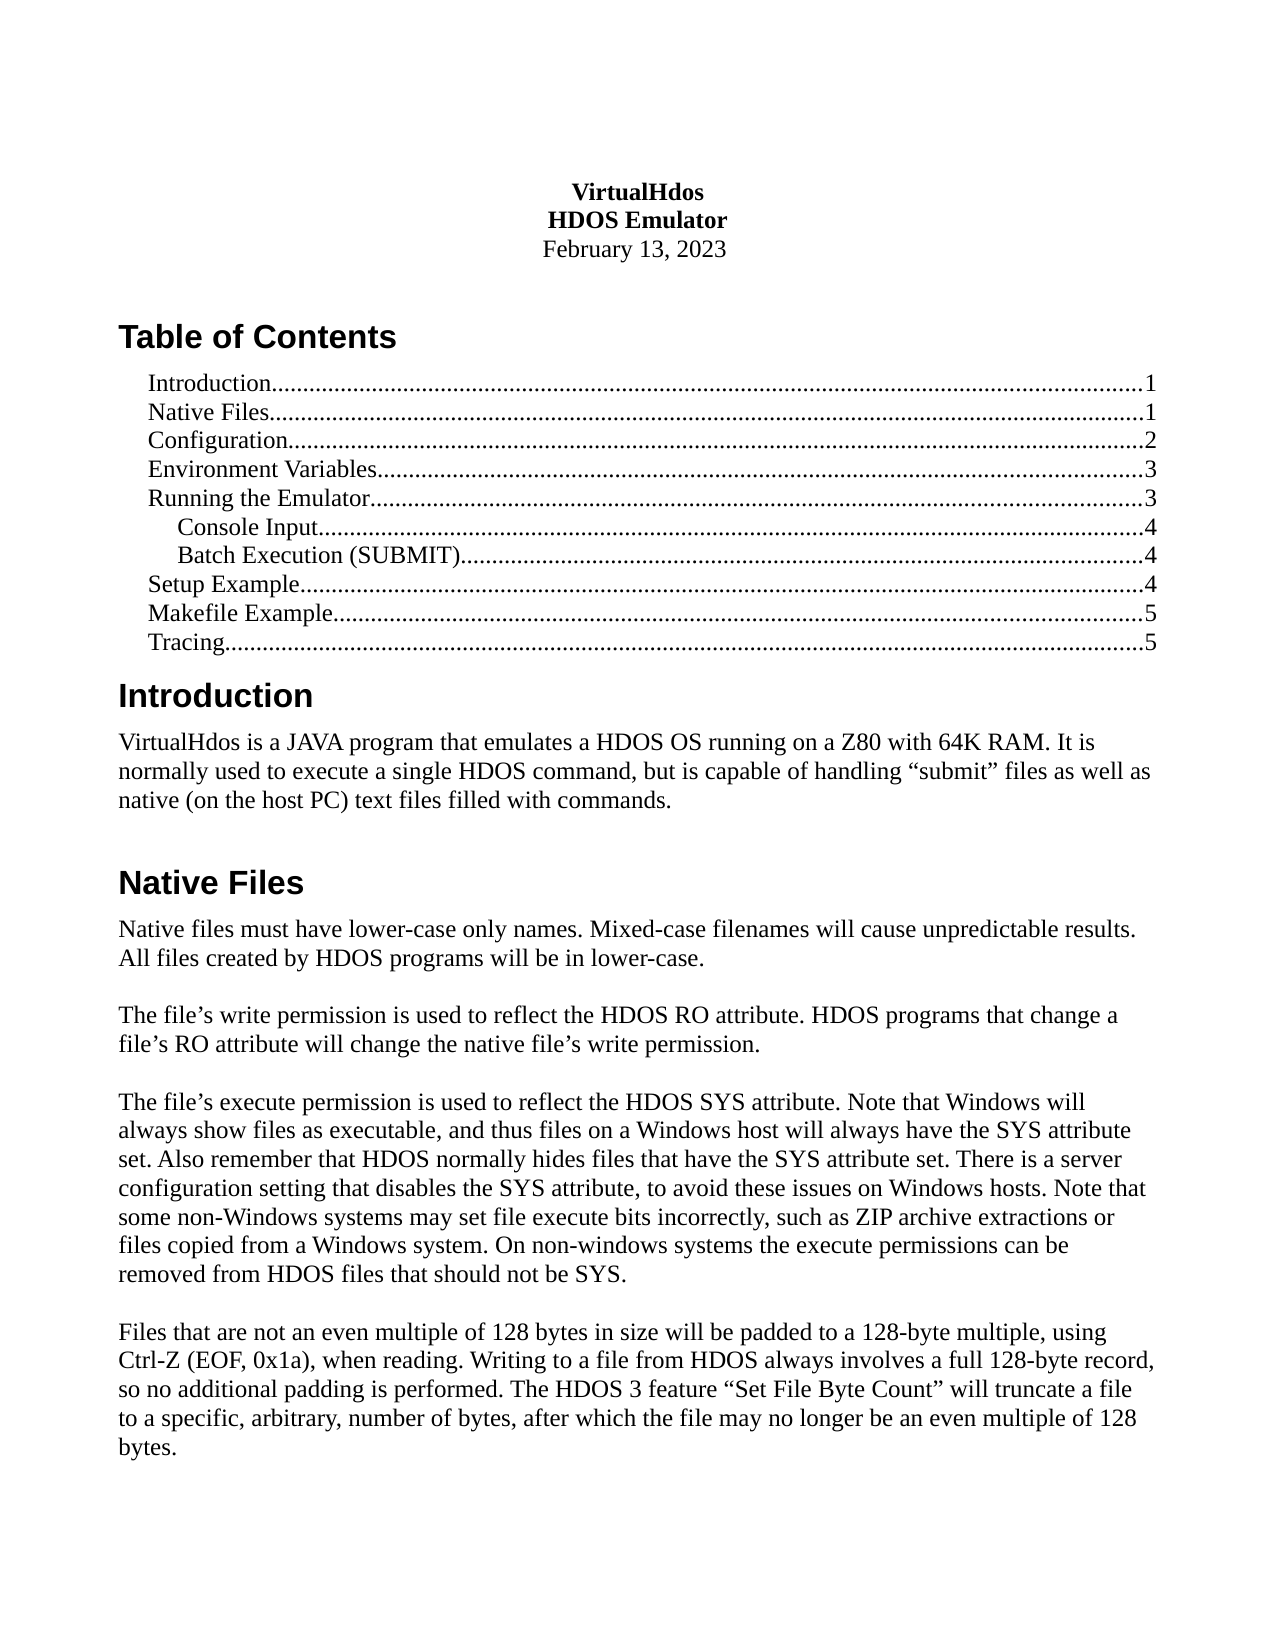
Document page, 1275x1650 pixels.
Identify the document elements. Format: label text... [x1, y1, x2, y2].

text Configuration 2 [148, 425, 1157, 454]
text Introduction 1 [148, 368, 1157, 397]
text Console Input 4 [177, 512, 1157, 540]
text Environment Variables 3 [148, 454, 1157, 483]
subtitle Table of Contents [118, 317, 1157, 355]
text Batch Execution (SUBMIT) 4 [177, 540, 1157, 569]
text VirtualHdos is a JAVA program that emulates a HDOS OS running on a Z80 with 64K RAM. It is normally used to execute a single HDOS command, but is capable of handling “submit” files as well as native (on the host PC) text files filled with commands. [118, 727, 1157, 813]
text February 13, 2023 [118, 234, 1157, 263]
text Native files must have lower-case only names. Mixed-case filenames will cause unpredictable results. All files created by HDOS programs will be in lower-case. [118, 914, 1157, 972]
text Running the Emulator 3 [148, 483, 1157, 512]
text VirtualHdos [118, 177, 1157, 206]
subtitle Native Files [118, 863, 1157, 902]
text Tracing 5 [148, 627, 1157, 655]
subtitle Introduction [118, 676, 1157, 715]
text The file’s write permission is used to reflect the HDOS RO attribute. HDOS programs that change a file’s RO attribute will change the native file’s write permission. [118, 1001, 1157, 1058]
text Files that are not an even multiple of 128 bytes in size will be padded to a 128-byte multiple, using Ctrl-Z (EOF, 0x1a), when reading. Writing to a file from HDOS always involves a full 128-byte record, so no additional padding is performed. The HDOS 3 feature “Set File Byte Count” will truncate a file to a specific, arbitrary, number of bytes, after which the file may no longer be an even multiple of 128 bytes. [118, 1317, 1157, 1461]
text Native Files 1 [148, 397, 1157, 425]
text The file’s execute permission is used to reflect the HDOS SYS attribute. Note that Windows will always show files as executable, and thus files on a Windows host will always have the SYS attribute set. Also remember that HDOS normally hides files that have the SYS attribute set. There is a server configuration setting that disables the SYS attribute, to avoid these issues on Windows hosts. Note that some non-Windows systems may set file execute bits incorrectly, such as ZIP archive extractions or files copied from a Windows system. On non-windows systems the execute permissions can be removed from HDOS files that should not be SYS. [118, 1087, 1157, 1288]
text Setup Example 4 [148, 569, 1157, 598]
text Makefile Example 5 [148, 598, 1157, 627]
text HDOS Emulator [118, 206, 1157, 234]
